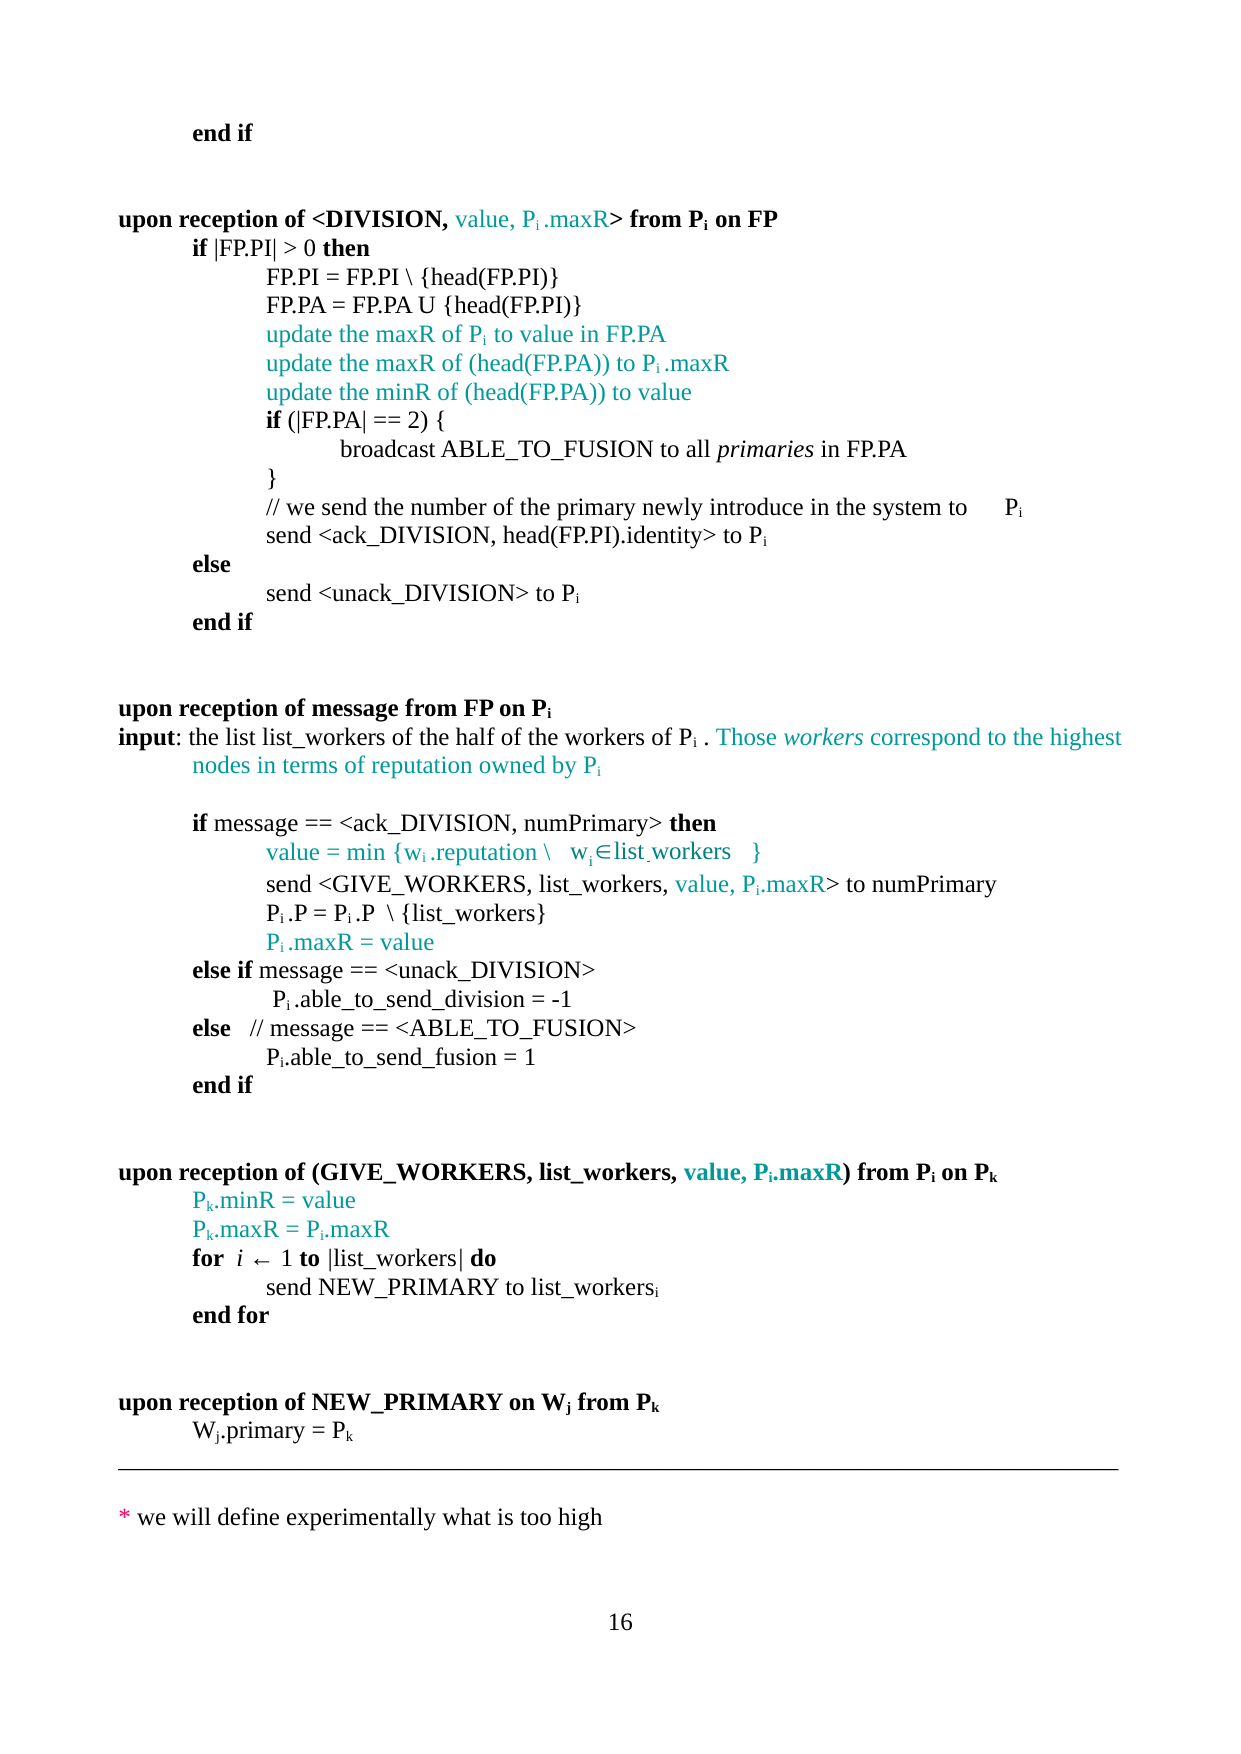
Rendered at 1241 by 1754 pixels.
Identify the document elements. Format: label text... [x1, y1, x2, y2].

text send NEW_PRIMARY to list_workersi [118, 1272, 1122, 1301]
text Pi .P = Pi .P \ {list_workers} [118, 898, 1122, 927]
text end if [118, 607, 1122, 636]
text Pi .maxR = value [118, 927, 1122, 956]
text else [118, 549, 1122, 578]
text value = min {wi .reputation \} [118, 837, 1122, 869]
text FP.PI = FP.PI \ {head(FP.PI)} [118, 262, 1122, 291]
text send <GIVE_WORKERS, list_workers, value, Pi.maxR> to numPrimary [118, 869, 1122, 898]
text end for [118, 1301, 1122, 1329]
text ________________________________________________________________________________ [118, 1444, 1122, 1473]
text FP.PA = FP.PA U {head(FP.PI)} [118, 291, 1122, 319]
text for i ← 1 to |list_workers| do [118, 1243, 1122, 1272]
text update the maxR of (head(FP.PA)) to Pi .maxR [118, 348, 1122, 377]
text end if [118, 118, 1122, 147]
text upon reception of (GIVE_WORKERS, list_workers, value, Pi.maxR) from Pi on Pk [118, 1157, 1122, 1186]
text if |FP.PI| > 0 then [118, 233, 1122, 262]
text Pk.maxR = Pi.maxR [118, 1214, 1122, 1243]
text end if [118, 1071, 1122, 1099]
text update the minR of (head(FP.PA)) to value [118, 377, 1122, 406]
text * we will define experimentally what is too high [118, 1502, 1122, 1531]
text // we send the number of the primary newly introduce in the system to Pi [118, 492, 1122, 521]
text if (|FP.PA| == 2) { [118, 406, 1122, 434]
text send <unack_DIVISION> to Pi [118, 578, 1122, 607]
text if message == <ack_DIVISION, numPrimary> then [118, 808, 1122, 837]
text upon reception of message from FP on Pi [118, 693, 1122, 722]
text else // message == <ABLE_TO_FUSION> [118, 1013, 1122, 1042]
text Pi.able_to_send_fusion = 1 [118, 1042, 1122, 1071]
text input: the list list_workers of the half of the workers of Pi . Those workers correspond to the highest nodes in terms of reputation owned by Pi [118, 722, 1122, 779]
text Pi .able_to_send_division = -1 [118, 984, 1122, 1013]
text send <ack_DIVISION, head(FP.PI).identity> to Pi [118, 521, 1122, 549]
text broadcast ABLE_TO_FUSION to all primaries in FP.PA [118, 434, 1122, 463]
text Wj.primary = Pk [118, 1416, 1122, 1444]
text update the maxR of Pi to value in FP.PA [118, 319, 1122, 348]
text upon reception of NEW_PRIMARY on Wj from Pk [118, 1387, 1122, 1416]
text else if message == <unack_DIVISION> [118, 956, 1122, 984]
text } [118, 463, 1122, 492]
text Pk.minR = value [118, 1186, 1122, 1214]
text upon reception of <DIVISION, value, Pi .maxR> from Pi on FP [118, 204, 1122, 233]
